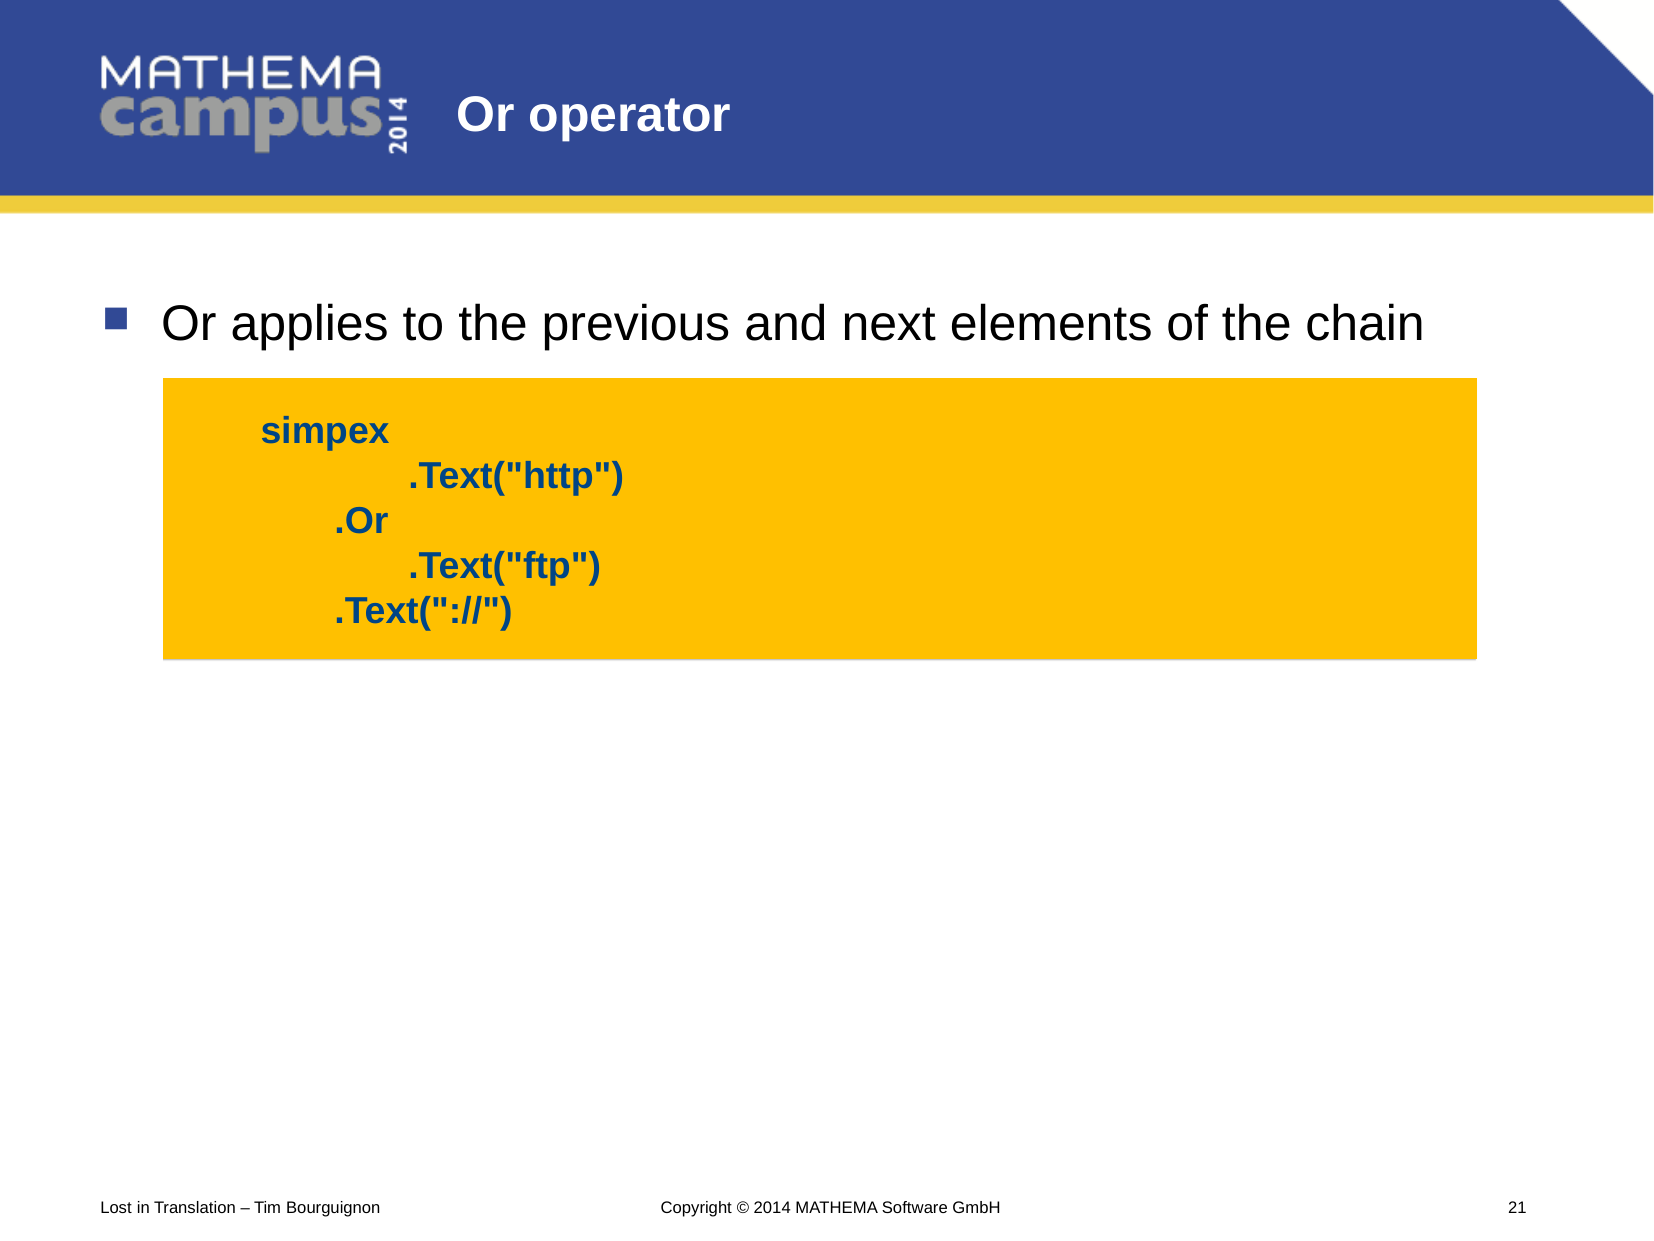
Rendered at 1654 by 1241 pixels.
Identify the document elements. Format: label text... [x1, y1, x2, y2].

text_box simpex .Text("http") .Or .Text("ftp") .Text("://") [163, 378, 1477, 659]
list Or applies to the previous and next elements of the chain [101, 295, 1528, 1139]
title Or operator [456, 68, 1528, 160]
picture [0, 0, 1654, 217]
